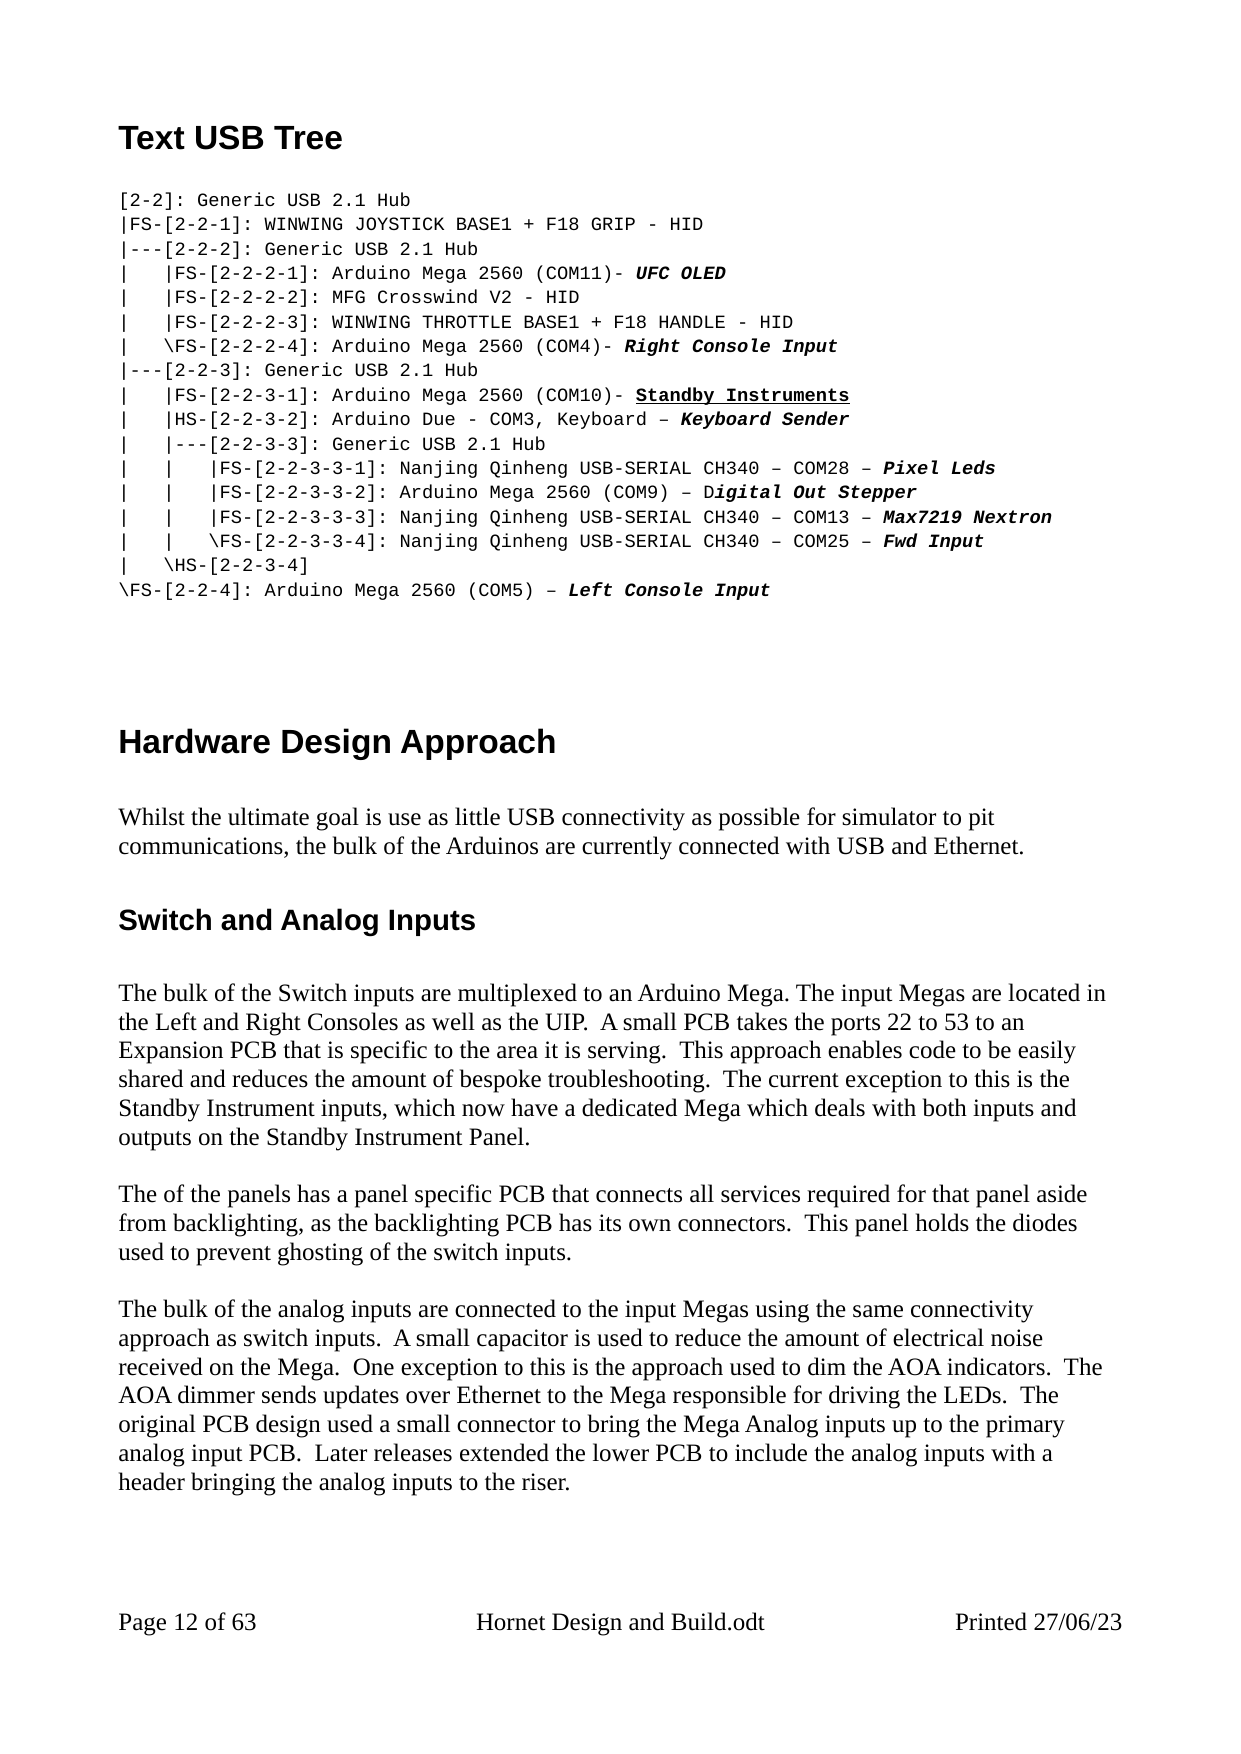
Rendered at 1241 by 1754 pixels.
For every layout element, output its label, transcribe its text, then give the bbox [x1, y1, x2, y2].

text [2-2]: Generic USB 2.1 Hub [118, 191, 1122, 212]
text | | |FS-[2-2-3-3-3]: Nanjing Qinheng USB-SERIAL CH340 – COM13 – Max7219 Nextron [118, 507, 1122, 529]
text | |FS-[2-2-2-2]: MFG Crosswind V2 - HID [118, 288, 1122, 309]
text \FS-[2-2-4]: Arduino Mega 2560 (COM5) – Left Console Input [118, 581, 1122, 602]
text | |FS-[2-2-2-3]: WINWING THROTTLE BASE1 + F18 HANDLE - HID [118, 312, 1122, 334]
text | | \FS-[2-2-3-3-4]: Nanjing Qinheng USB-SERIAL CH340 – COM25 – Fwd Input [118, 532, 1122, 553]
text The bulk of the Switch inputs are multiplexed to an Arduino Mega. The input Megas are located in the Left and Right Consoles as well as the UIP. A small PCB takes the ports 22 to 53 to an Expansion PCB that is specific to the area it is serving. This approach enables code to be easily shared and reduces the amount of bespoke troubleshooting. The current exception to this is the Standby Instrument inputs, which now have a dedicated Mega which deals with both inputs and outputs on the Standby Instrument Panel. [118, 978, 1122, 1150]
text |---[2-2-3]: Generic USB 2.1 Hub [118, 361, 1122, 382]
text | |FS-[2-2-3-1]: Arduino Mega 2560 (COM10)- Standby Instruments [118, 386, 1122, 407]
subtitle Switch and Analog Inputs [118, 903, 1122, 937]
text | |HS-[2-2-3-2]: Arduino Due - COM3, Keyboard – Keyboard Sender [118, 410, 1122, 431]
text The bulk of the analog inputs are connected to the input Megas using the same connectivity approach as switch inputs. A small capacitor is used to reduce the amount of electrical noise received on the Mega. One exception to this is the approach used to dim the AOA indicators. The AOA dimmer sends updates over Ethernet to the Mega responsible for driving the LEDs. The original PCB design used a small connector to bring the Mega Analog inputs up to the primary analog input PCB. Later releases extended the lower PCB to include the analog inputs with a header bringing the analog inputs to the riser. [118, 1294, 1122, 1495]
subtitle Hardware Design Approach [118, 722, 1122, 761]
subtitle Text USB Tree [118, 118, 1122, 157]
text The of the panels has a panel specific PCB that connects all services required for that panel aside from backlighting, as the backlighting PCB has its own connectors. This panel holds the diodes used to prevent ghosting of the switch inputs. [118, 1179, 1122, 1265]
text | |---[2-2-3-3]: Generic USB 2.1 Hub [118, 434, 1122, 456]
text | \HS-[2-2-3-4] [118, 556, 1122, 577]
text | | |FS-[2-2-3-3-2]: Arduino Mega 2560 (COM9) – Digital Out Stepper [118, 483, 1122, 504]
text | |FS-[2-2-2-1]: Arduino Mega 2560 (COM11)- UFC OLED [118, 264, 1122, 285]
text | | |FS-[2-2-3-3-1]: Nanjing Qinheng USB-SERIAL CH340 – COM28 – Pixel Leds [118, 459, 1122, 480]
text Whilst the ultimate goal is use as little USB connectivity as possible for simulator to pit communications, the bulk of the Arduinos are currently connected with USB and Ethernet. [118, 802, 1122, 859]
text | \FS-[2-2-2-4]: Arduino Mega 2560 (COM4)- Right Console Input [118, 337, 1122, 358]
text |FS-[2-2-1]: WINWING JOYSTICK BASE1 + F18 GRIP - HID [118, 215, 1122, 236]
text |---[2-2-2]: Generic USB 2.1 Hub [118, 239, 1122, 261]
